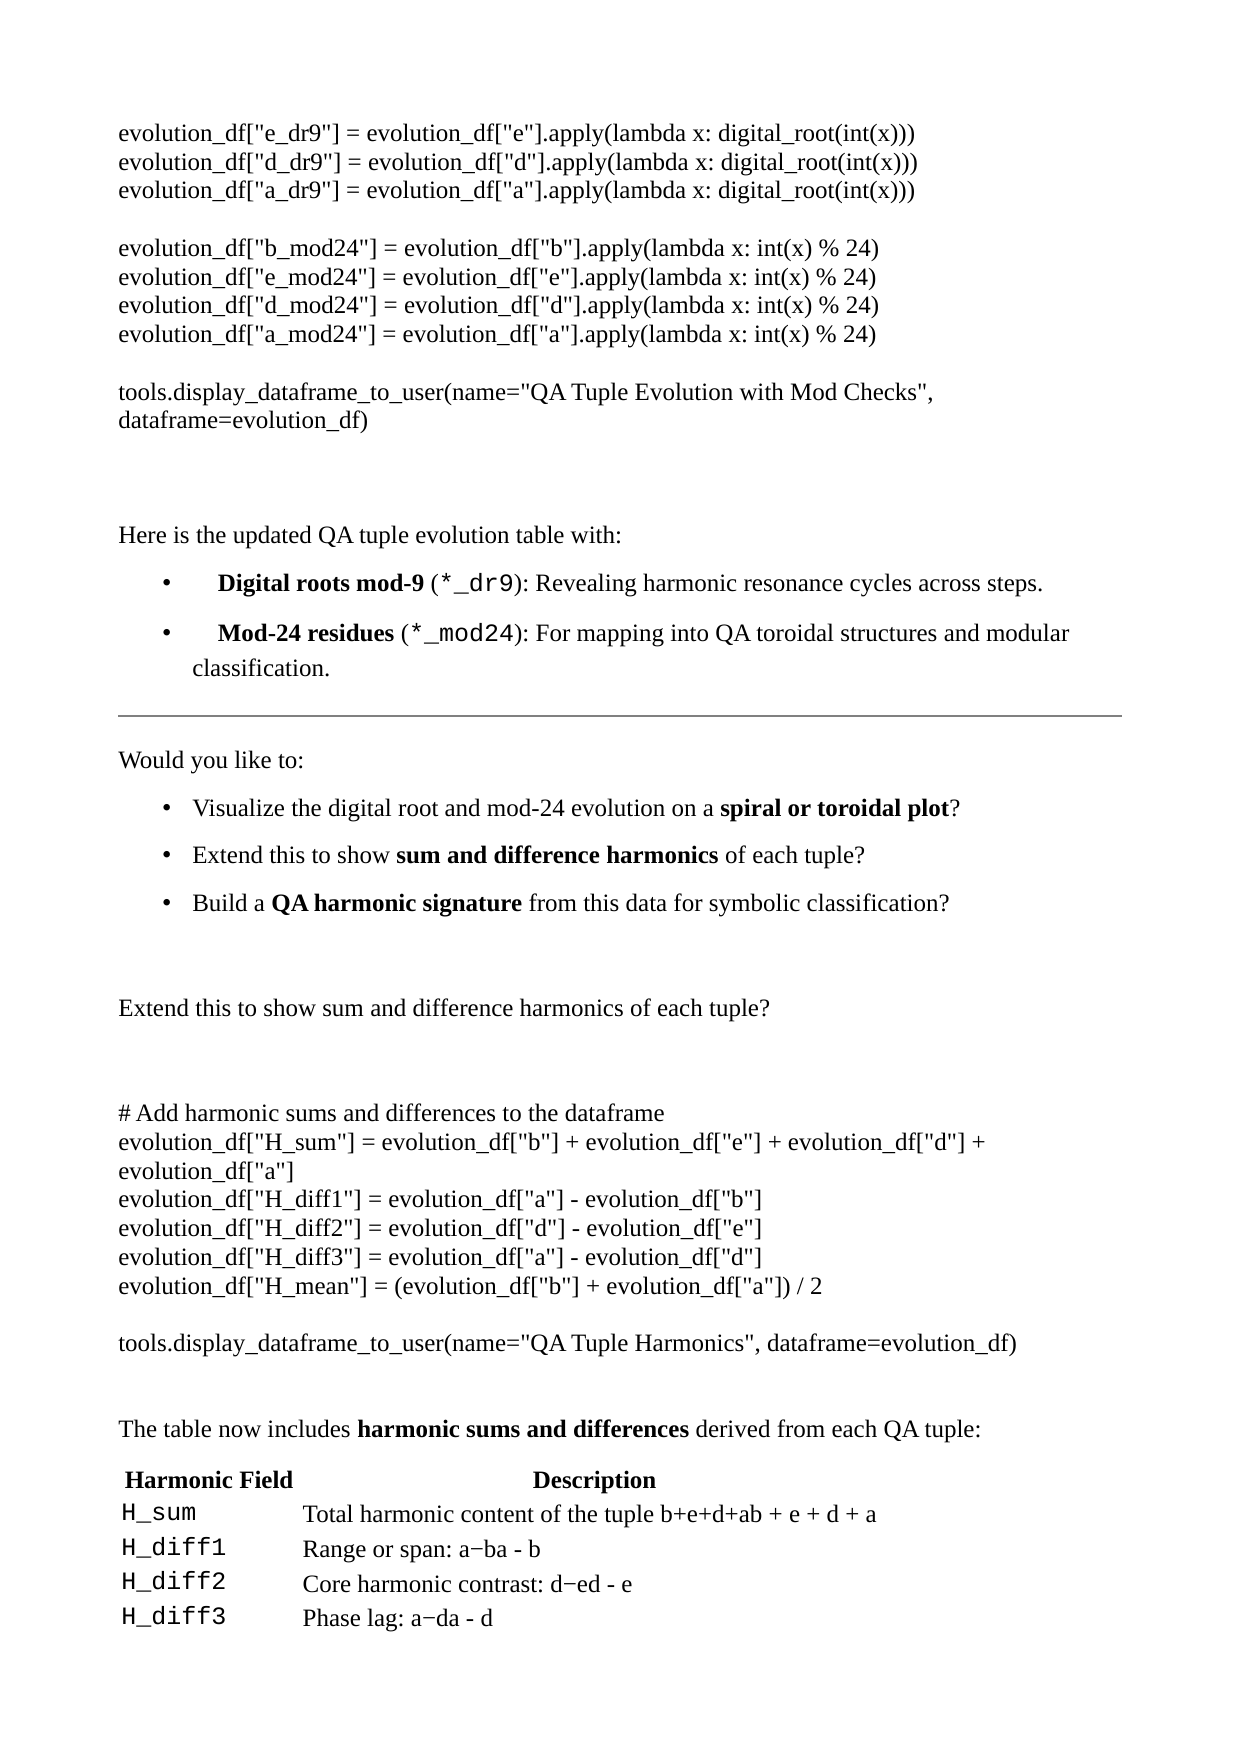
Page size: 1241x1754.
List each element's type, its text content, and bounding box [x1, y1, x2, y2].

text evolution_df["H_diff1"] = evolution_df["a"] - evolution_df["b"] [118, 1184, 1122, 1213]
text evolution_df["H_mean"] = (evolution_df["b"] + evolution_df["a"]) / 2 [118, 1271, 1122, 1299]
text evolution_df["b_mod24"] = evolution_df["b"].apply(lambda x: int(x) % 24) [118, 233, 1122, 262]
list Extend this to show sum and difference harmonics of each tuple? [162, 840, 1122, 869]
table_cell Range or span: a−ba - b [300, 1531, 889, 1566]
table_cell Phase lag: a−da - d [300, 1600, 889, 1635]
list Visualize the digital root and mod-24 evolution on a spiral or toroidal plot? [162, 793, 1122, 822]
text tools.display_dataframe_to_user(name="QA Tuple Harmonics", dataframe=evolution_df) [118, 1328, 1122, 1357]
text Extend this to show sum and difference harmonics of each tuple? [118, 993, 1122, 1022]
table_cell H_diff2 [118, 1566, 299, 1600]
text evolution_df["H_diff2"] = evolution_df["d"] - evolution_df["e"] [118, 1213, 1122, 1242]
table_header Harmonic Field [118, 1462, 299, 1497]
table_header Description [300, 1462, 889, 1497]
list ✅ Digital roots mod-9 (*_dr9): Revealing harmonic resonance cycles across steps. [162, 568, 1122, 599]
text The table now includes harmonic sums and differences derived from each QA tuple: [118, 1414, 1122, 1443]
text Here is the updated QA tuple evolution table with: [118, 521, 1122, 549]
text evolution_df["e_dr9"] = evolution_df["e"].apply(lambda x: digital_root(int(x))) [118, 118, 1122, 147]
text evolution_df["a_dr9"] = evolution_df["a"].apply(lambda x: digital_root(int(x))) [118, 176, 1122, 204]
table_cell Core harmonic contrast: d−ed - e [300, 1566, 889, 1600]
list ✅ Mod-24 residues (*_mod24): For mapping into QA toroidal structures and modular classification. [162, 618, 1122, 682]
text Would you like to: [118, 745, 1122, 774]
table_cell Total harmonic content of the tuple b+e+d+ab + e + d + a [300, 1497, 889, 1531]
text evolution_df["H_sum"] = evolution_df["b"] + evolution_df["e"] + evolution_df["d"] + evolution_df["a"] [118, 1127, 1122, 1184]
text evolution_df["d_mod24"] = evolution_df["d"].apply(lambda x: int(x) % 24) [118, 291, 1122, 319]
table_cell H_sum [118, 1497, 299, 1531]
text # Add harmonic sums and differences to the dataframe [118, 1098, 1122, 1127]
text tools.display_dataframe_to_user(name="QA Tuple Evolution with Mod Checks", dataframe=evolution_df) [118, 377, 1122, 434]
table_cell H_diff1 [118, 1531, 299, 1566]
text evolution_df["H_diff3"] = evolution_df["a"] - evolution_df["d"] [118, 1242, 1122, 1271]
text evolution_df["a_mod24"] = evolution_df["a"].apply(lambda x: int(x) % 24) [118, 319, 1122, 348]
text evolution_df["d_dr9"] = evolution_df["d"].apply(lambda x: digital_root(int(x))) [118, 147, 1122, 176]
table_cell H_diff3 [118, 1600, 299, 1635]
text evolution_df["e_mod24"] = evolution_df["e"].apply(lambda x: int(x) % 24) [118, 262, 1122, 291]
list Build a QA harmonic signature from this data for symbolic classification? [162, 888, 1122, 917]
